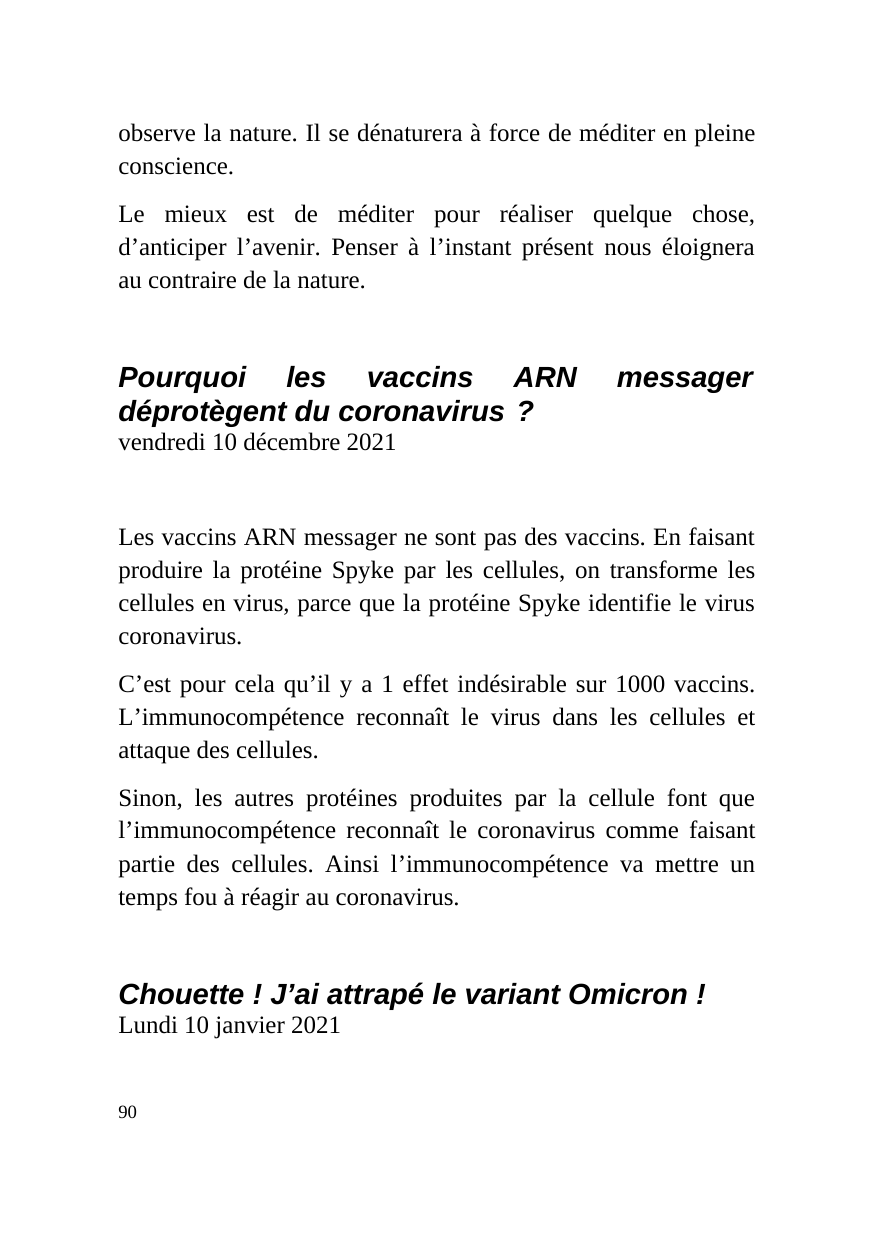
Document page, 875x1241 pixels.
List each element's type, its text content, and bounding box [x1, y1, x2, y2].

subtitle Chouette ! J’ai attrapé le variant Omicron ! [118, 977, 756, 1010]
text Lundi 10 janvier 2021 [118, 1010, 756, 1039]
text Les vaccins ARN messager ne sont pas des vaccins. En faisant produire la protéine Spyke par les cellules, on transforme les cellules en virus, parce que la protéine Spyke identifie le virus coronavirus. [118, 522, 756, 650]
text Le mieux est de méditer pour réaliser quelque chose, d’anticiper l’avenir. Penser à l’instant présent nous éloignera au contraire de la nature. [118, 199, 756, 293]
subtitle Pourquoi les vaccins ARN messager déprotègent du coronavirus ? [118, 360, 756, 427]
text vendredi 10 décembre 2021 [118, 427, 756, 456]
text Sinon, les autres protéines produites par la cellule font que l’immunocompétence reconnaît le coronavirus comme faisant partie des cellules. Ainsi l’immunocompétence va mettre un temps fou à réagir au coronavirus. [118, 783, 756, 910]
text C’est pour cela qu’il y a 1 effet indésirable sur 1000 vaccins. L’immunocompétence reconnaît le virus dans les cellules et attaque des cellules. [118, 669, 756, 764]
text observe la nature. Il se dénaturera à force de méditer en pleine conscience. [118, 118, 756, 180]
